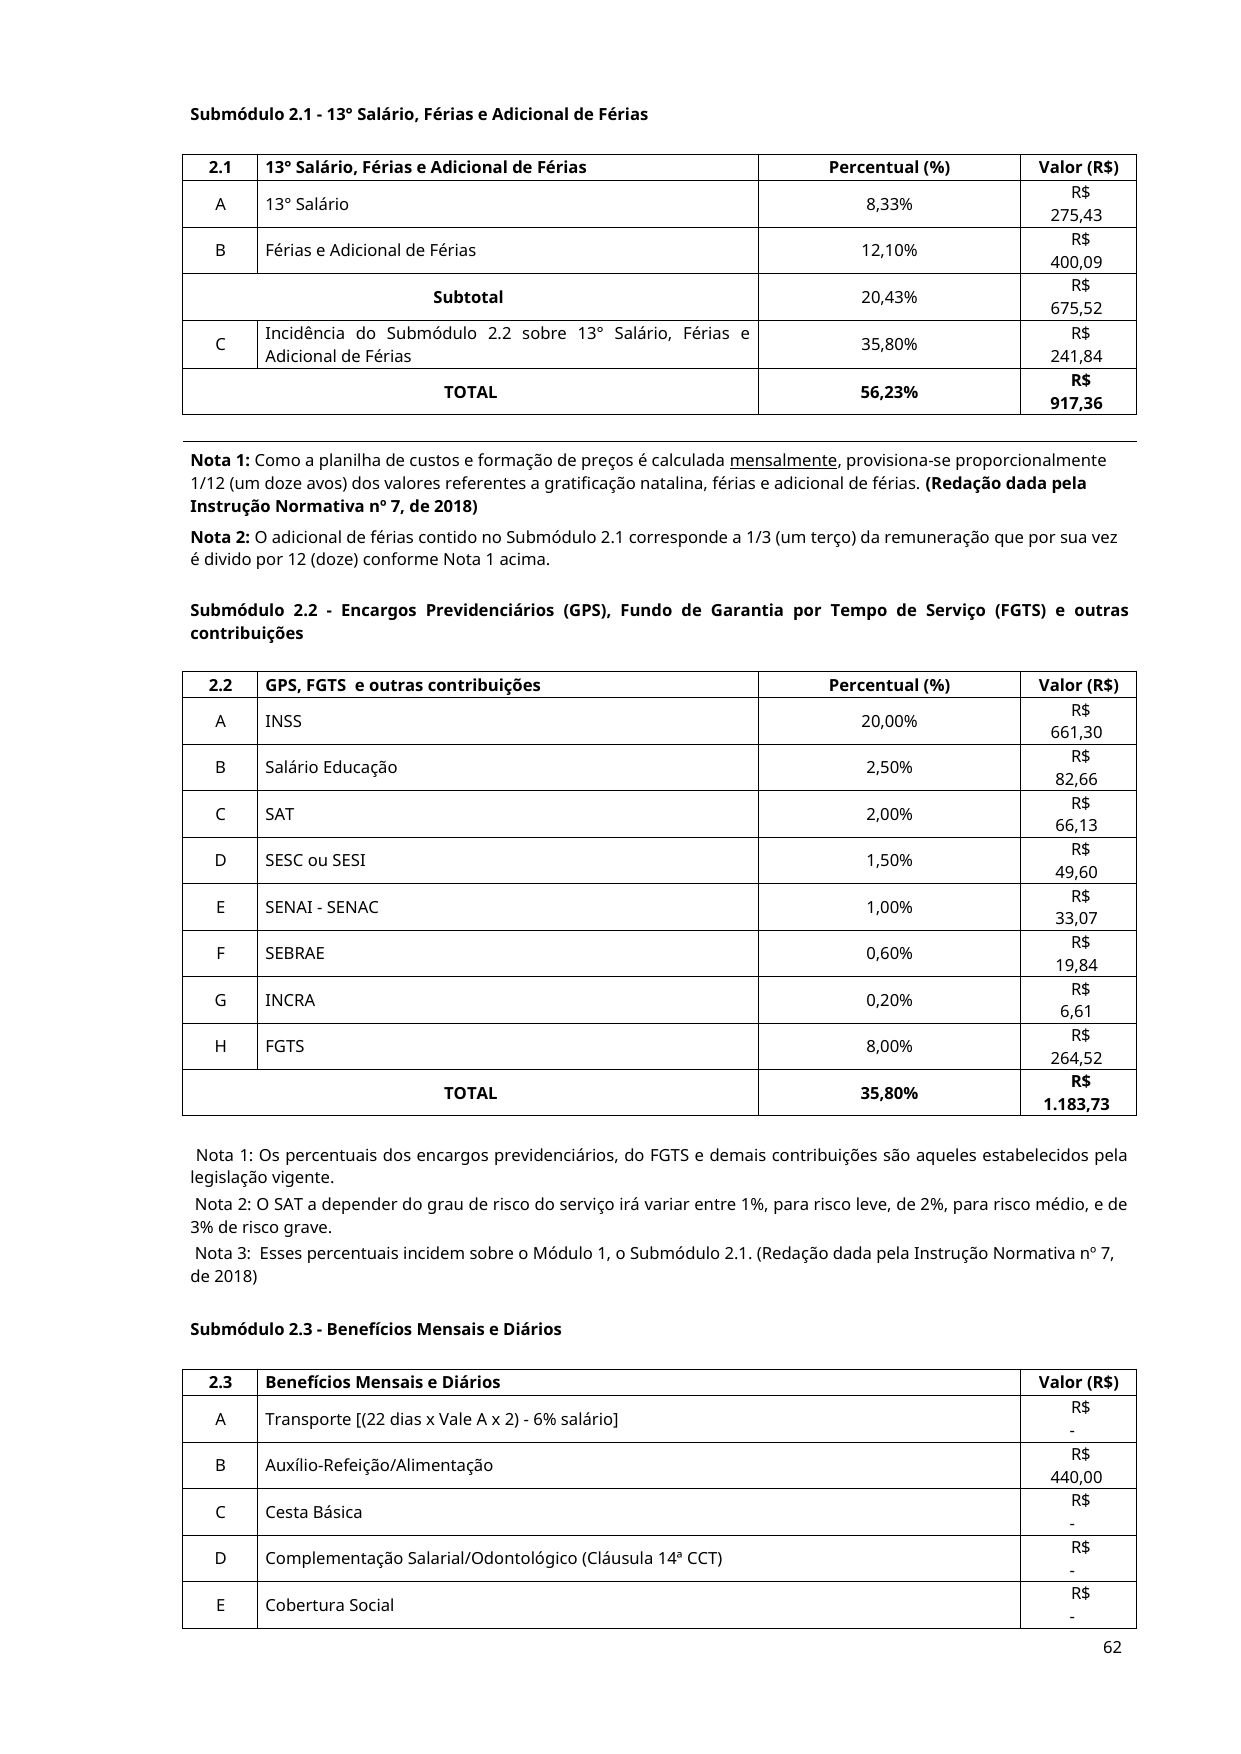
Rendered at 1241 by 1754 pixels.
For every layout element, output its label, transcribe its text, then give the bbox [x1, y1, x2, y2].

table_cell R$ 275,43 [1021, 181, 1136, 227]
table_cell 13° Salário, Férias e Adicional de Férias [258, 155, 758, 180]
table_cell 35,80% [759, 321, 1020, 368]
table_cell R$ 264,52 [1021, 1024, 1136, 1069]
table_cell A [183, 1396, 257, 1442]
table_cell Benefícios Mensais e Diários [258, 1370, 1020, 1395]
table_cell TOTAL [183, 1070, 758, 1115]
table_cell Nota 1: Como a planilha de custos e formação de preços é calculada mensalmente, provisiona-se proporcionalmente 1/12 (um doze avos) dos valores referentes a gratificação natalina, férias e adicional de férias. (Redação dada pela Instrução Normativa nº 7, de 2018) [183, 442, 1137, 524]
table_cell 13° Salário [258, 181, 758, 227]
table_cell B [183, 1443, 257, 1488]
table_cell R$ 440,00 [1021, 1443, 1136, 1488]
table_cell Salário Educação [258, 745, 758, 790]
table_cell GPS, FGTS e outras contribuições [258, 672, 758, 697]
table_cell R$ - [1021, 1489, 1136, 1534]
table_cell R$ 66,13 [1021, 791, 1136, 837]
table_cell Auxílio-Refeição/Alimentação [258, 1443, 1020, 1488]
table_cell R$ 661,30 [1021, 698, 1136, 744]
table_cell 0,60% [759, 931, 1020, 976]
table_cell 1,00% [759, 884, 1020, 929]
table_cell [183, 415, 1137, 441]
table_cell R$ - [1021, 1536, 1136, 1581]
table_cell 8,33% [759, 181, 1020, 227]
table_cell E [183, 1582, 257, 1627]
table_cell 20,00% [759, 698, 1020, 744]
table_cell 8,00% [759, 1024, 1020, 1069]
table_cell INSS [258, 698, 758, 744]
table_cell [183, 127, 1137, 153]
table_cell C [183, 321, 257, 368]
table_cell Férias e Adicional de Férias [258, 228, 758, 273]
table_cell D [183, 1536, 257, 1581]
table_cell Submódulo 2.2 - Encargos Previdenciários (GPS), Fundo de Garantia por Tempo de Serviço (FGTS) e outras contribuições [183, 599, 1137, 644]
table_cell R$ 241,84 [1021, 321, 1136, 368]
table_cell Valor (R$) [1021, 1370, 1136, 1395]
table_cell 20,43% [759, 274, 1020, 319]
table_cell Nota 2: O SAT a depender do grau de risco do serviço irá variar entre 1%, para risco leve, de 2%, para risco médio, e de 3% de risco grave. [183, 1190, 1137, 1240]
table_cell Cobertura Social [258, 1582, 1020, 1627]
table_cell R$ 49,60 [1021, 838, 1136, 883]
table_cell 0,20% [759, 977, 1020, 1022]
table_cell C [183, 791, 257, 837]
table_cell SESC ou SESI [258, 838, 758, 883]
table_cell [183, 1116, 1137, 1142]
table_cell SAT [258, 791, 758, 837]
table_cell Submódulo 2.1 - 13° Salário, Férias e Adicional de Férias [183, 100, 1137, 127]
table_cell R$ - [1021, 1582, 1136, 1627]
table_cell F [183, 931, 257, 976]
table_cell H [183, 1024, 257, 1069]
table_cell R$ 19,84 [1021, 931, 1136, 976]
table_cell 2.3 [183, 1370, 257, 1395]
table_cell 2.1 [183, 155, 257, 180]
table_cell R$ 917,36 [1021, 369, 1136, 414]
table_cell Nota 3: Esses percentuais incidem sobre o Módulo 1, o Submódulo 2.1. (Redação dada pela Instrução Normativa nº 7, de 2018) [183, 1240, 1137, 1289]
table_cell SENAI - SENAC [258, 884, 758, 929]
table_cell R$ 1.183,73 [1021, 1070, 1136, 1115]
table_cell 12,10% [759, 228, 1020, 273]
table_cell Submódulo 2.3 - Benefícios Mensais e Diários [183, 1315, 1137, 1342]
table_cell R$ 33,07 [1021, 884, 1136, 929]
table_cell Cesta Básica [258, 1489, 1020, 1534]
table_cell Transporte [(22 dias x Vale A x 2) - 6% salário] [258, 1396, 1020, 1442]
table_cell [183, 1342, 1137, 1368]
table_cell G [183, 977, 257, 1022]
table_cell Incidência do Submódulo 2.2 sobre 13° Salário, Férias e Adicional de Férias [258, 321, 758, 368]
table_cell E [183, 884, 257, 929]
table_cell 56,23% [759, 369, 1020, 414]
table_cell A [183, 181, 257, 227]
table_cell R$ 675,52 [1021, 274, 1136, 319]
table_cell Percentual (%) [759, 672, 1020, 697]
table_cell [183, 572, 1137, 599]
table_cell [183, 644, 1137, 671]
table_cell [183, 74, 1137, 100]
table_cell 2,50% [759, 745, 1020, 790]
table_cell C [183, 1489, 257, 1534]
table_cell Complementação Salarial/Odontológico (Cláusula 14ª CCT) [258, 1536, 1020, 1581]
table_cell R$ 400,09 [1021, 228, 1136, 273]
table_cell D [183, 838, 257, 883]
table_cell Valor (R$) [1021, 155, 1136, 180]
table_cell TOTAL [183, 369, 758, 414]
table_cell Valor (R$) [1021, 672, 1136, 697]
table_cell R$ 82,66 [1021, 745, 1136, 790]
table_cell A [183, 698, 257, 744]
table_cell 2,00% [759, 791, 1020, 837]
table_cell FGTS [258, 1024, 758, 1069]
table_cell R$ - [1021, 1396, 1136, 1442]
table_cell Nota 2: O adicional de férias contido no Submódulo 2.1 corresponde a 1/3 (um terço) da remuneração que por sua vez é divido por 12 (doze) conforme Nota 1 acima. [183, 524, 1137, 572]
table_cell Subtotal [183, 274, 758, 319]
table_cell R$ 6,61 [1021, 977, 1136, 1022]
table_cell [183, 1289, 1137, 1315]
table_cell Percentual (%) [759, 155, 1020, 180]
table_cell SEBRAE [258, 931, 758, 976]
table_cell 35,80% [759, 1070, 1020, 1115]
table_cell INCRA [258, 977, 758, 1022]
table_cell 1,50% [759, 838, 1020, 883]
table_cell Nota 1: Os percentuais dos encargos previdenciários, do FGTS e demais contribuições são aqueles estabelecidos pela legislação vigente. [183, 1142, 1137, 1190]
table_cell B [183, 228, 257, 273]
table_cell 2.2 [183, 672, 257, 697]
table_cell B [183, 745, 257, 790]
